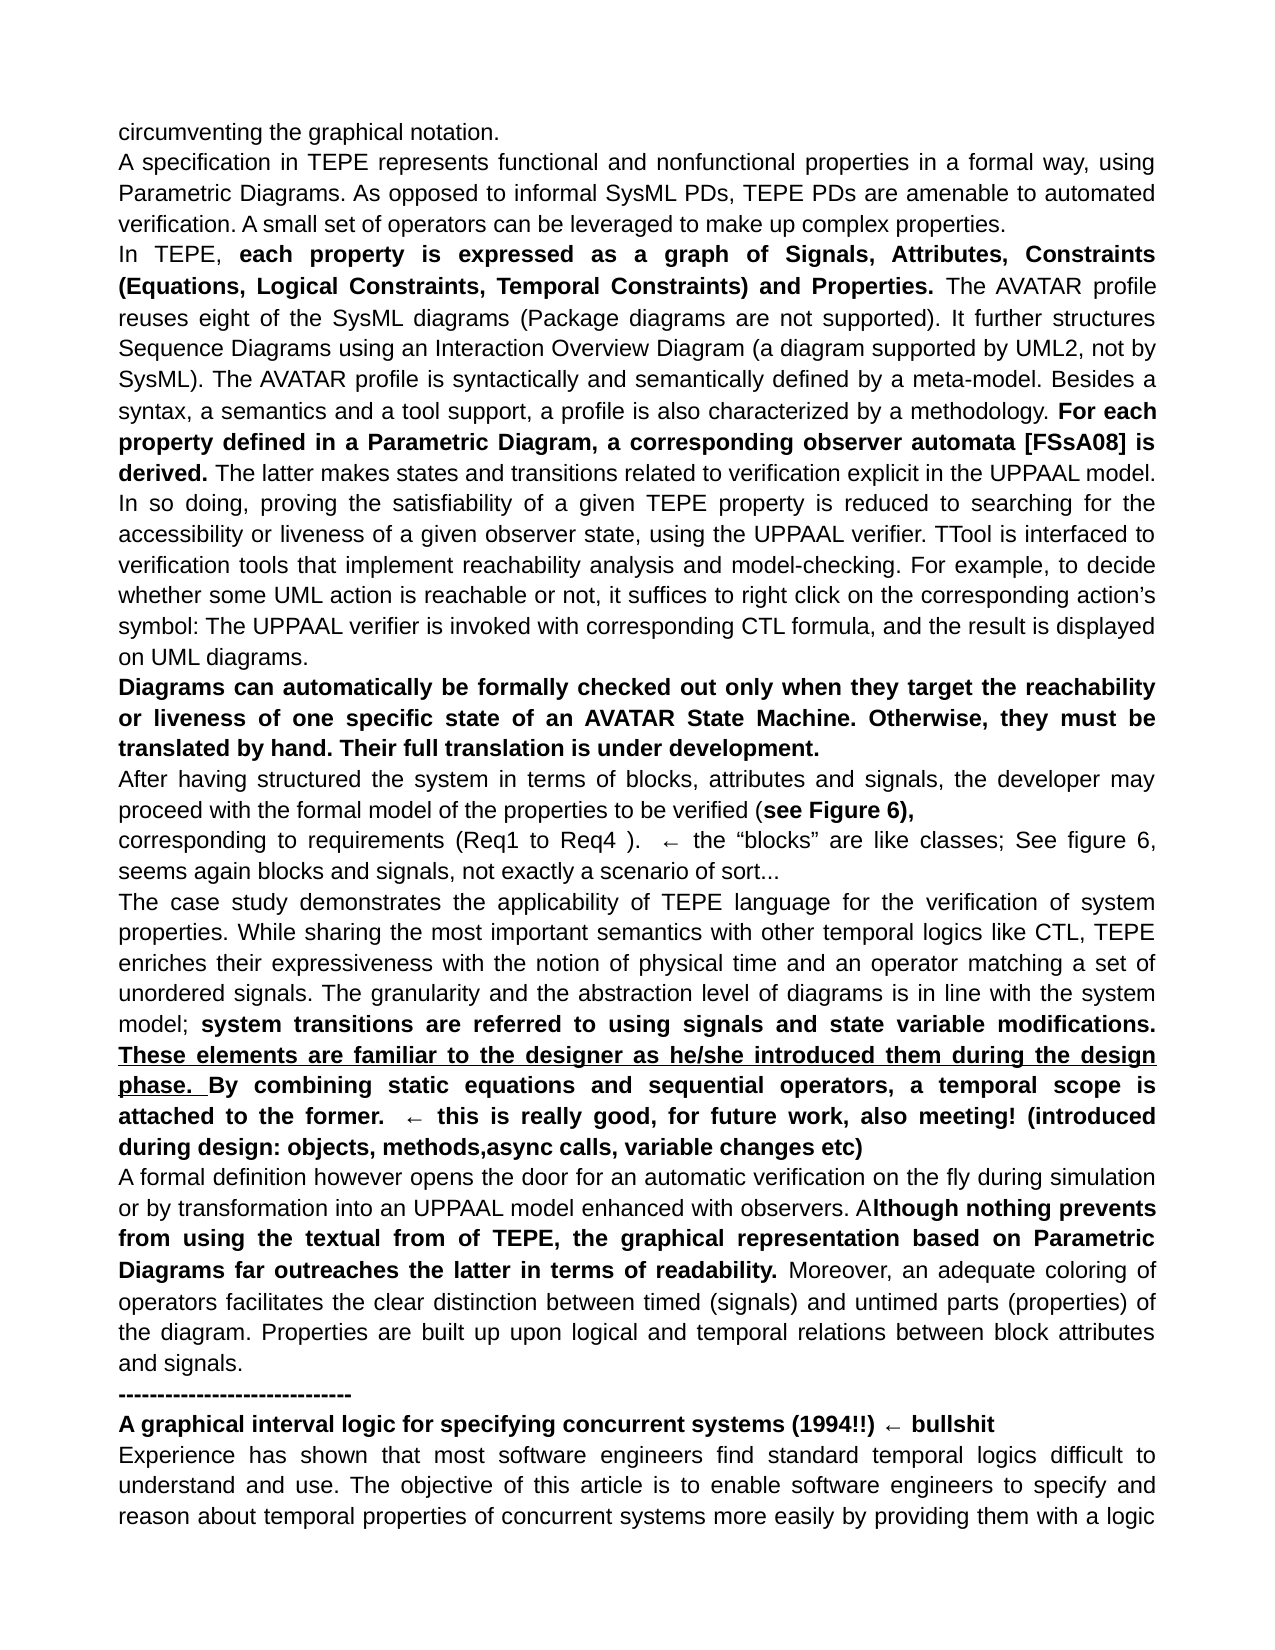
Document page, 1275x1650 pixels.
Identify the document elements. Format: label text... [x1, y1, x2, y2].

text ------------------------------ [118, 1380, 1157, 1407]
text Experience has shown that most software engineers find standard temporal logics difficult to understand and use. The objective of this article is to enable software engineers to specify and reason about temporal properties of concurrent systems more easily by providing them with a logic [118, 1441, 1157, 1529]
text corresponding to requirements (Req1 to Req4 ). ← the “blocks” are like classes; See figure 6, seems again blocks and signals, not exactly a scenario of sort... [118, 827, 1157, 884]
text circumventing the graphical notation. [118, 118, 1157, 145]
text The case study demonstrates the applicability of TEPE language for the verification of system properties. While sharing the most important semantics with other temporal logics like CTL, TEPE enriches their expressiveness with the notion of physical time and an operator matching a set of unordered signals. The granularity and the abstraction level of diagrams is in line with the system model; system transitions are referred to using signals and state variable modifications. These elements are familiar to the designer as he/she introduced them during the design [118, 888, 1157, 1065]
text A formal definition however opens the door for an automatic verification on the fly during simulation or by transformation into an UPPAAL model enhanced with observers. Although nothing prevents from using the textual from of TEPE, the graphical representation based on Parametric Diagrams far outreaches the latter in terms of readability. Moreover, an adequate coloring of operators facilitates the clear distinction between timed (signals) and untimed parts (properties) of the diagram. Properties are built up upon logical and temporal relations between block attributes and signals. [118, 1163, 1157, 1376]
text Diagrams can automatically be formally checked out only when they target the reachability or liveness of one specific state of an AVATAR State Machine. Otherwise, they must be translated by hand. Their full translation is under development. [118, 673, 1157, 762]
text In TEPE, each property is expressed as a graph of Signals, Attributes, Constraints (Equations, Logical Constraints, Temporal Constraints) and Properties. The AVATAR profile reuses eight of the SysML diagrams (Package diagrams are not supported). It further structures Sequence Diagrams using an Interaction Overview Diagram (a diagram supported by UML2, not by SysML). The AVATAR profile is syntactically and semantically defined by a meta-model. Besides a syntax, a semantics and a tool support, a profile is also characterized by a methodology. For each property defined in a Parametric Diagram, a corresponding observer automata [FSsA08] is derived. The latter makes states and transitions related to verification explicit in the UPPAAL model. In so doing, proving the satisfiability of a given TEPE property is reduced to searching for the accessibility or liveness of a given observer state, using the UPPAAL verifier. TTool is interfaced to verification tools that implement reachability analysis and model-checking. For example, to decide whether some UML action is reachable or not, it suffices to right click on the corresponding action’s symbol: The UPPAAL verifier is invoked with corresponding CTL formula, and the result is displayed on UML diagrams. [118, 241, 1157, 670]
text A graphical interval logic for specifying concurrent systems (1994!!) ← bullshit [118, 1411, 1157, 1437]
text After having structured the system in terms of blocks, attributes and signals, the developer may proceed with the formal model of the properties to be verified (see Figure 6), [118, 765, 1157, 823]
text A specification in TEPE represents functional and nonfunctional properties in a formal way, using Parametric Diagrams. As opposed to informal SysML PDs, TEPE PDs are amenable to automated verification. A small set of operators can be leveraged to make up complex properties. [118, 149, 1157, 237]
text phase. By combining static equations and sequential operators, a temporal scope is attached to the former. ← this is really good, for future work, also meeting! (introduced during design: objects, methods,async calls, variable changes etc) [118, 1066, 1157, 1160]
